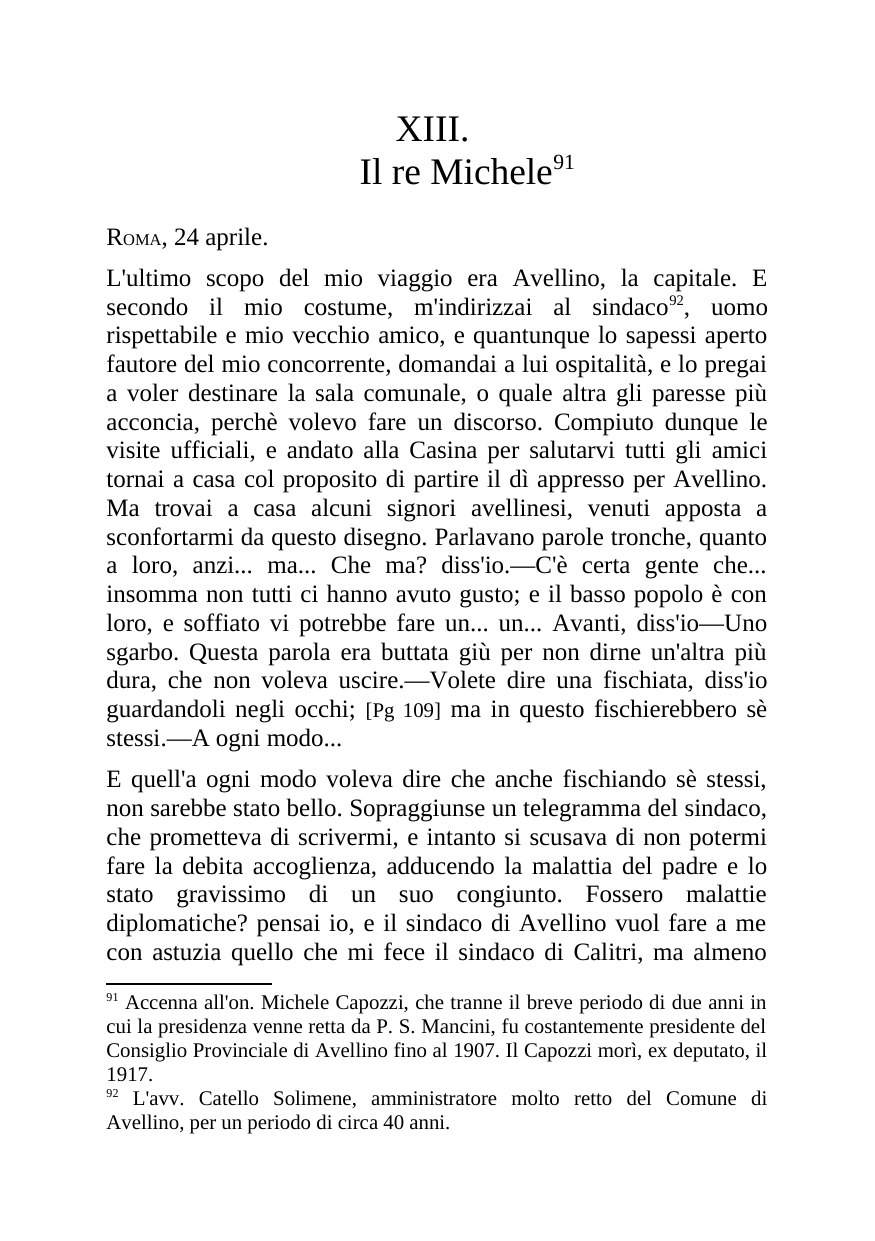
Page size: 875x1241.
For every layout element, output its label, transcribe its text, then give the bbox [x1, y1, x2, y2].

text Roma, 24 aprile. [106, 222, 768, 250]
text L'ultimo scopo del mio viaggio era Avellino, la capitale. E secondo il mio costume, m'indirizzai al sindaco, uomo rispettabile e mio vecchio amico, e quantunque lo sapessi aperto fautore del mio concorrente, domandai a lui ospitalità, e lo pregai a voler destinare la sala comunale, o quale altra gli paresse più acconcia, perchè volevo fare un discorso. Compiuto dunque le visite ufficiali, e andato alla Casina per salutarvi tutti gli amici tornai a casa col proposito di partire il dì appresso per Avellino. Ma trovai a casa alcuni signori avellinesi, venuti apposta a sconfortarmi da questo disegno. Parlavano parole tronche, quanto a loro, anzi... ma... Che ma? diss'io.—C'è certa gente che... insomma non tutti ci hanno avuto gusto; e il basso popolo è con loro, e soffiato vi potrebbe fare un... un... Avanti, diss'io—Uno sgarbo. Questa parola era buttata giù per non dirne un'altra più dura, che non voleva uscire.—Volete dire una fischiata, diss'io guardandoli negli occhi; [Pg 109] ma in questo fischierebbero sè stessi.—A ogni modo... [106, 263, 768, 752]
subtitle XIII. Il re Michele [106, 106, 768, 192]
text Accenna all'on. Michele Capozzi, che tranne il breve periodo di due anni in cui la presidenza venne retta da P. S. Mancini, fu costantemente presidente del Consiglio Provinciale di Avellino fino al 1907. Il Capozzi morì, ex deputato, il 1917. [106, 989, 768, 1086]
text E quell'a ogni modo voleva dire che anche fischiando sè stessi, non sarebbe stato bello. Sopraggiunse un telegramma del sindaco, che prometteva di scrivermi, e intanto si scusava di non potermi fare la debita accoglienza, adducendo la malattia del padre e lo stato gravissimo di un suo congiunto. Fossero malattie diplomatiche? pensai io, e il sindaco di Avellino vuol fare a me con astuzia quello che mi fece il sindaco di Calitri, ma almeno [106, 764, 768, 966]
text L'avv. Catello Solimene, amministratore molto retto del Comune di Avellino, per un periodo di circa 40 anni. [106, 1086, 768, 1134]
